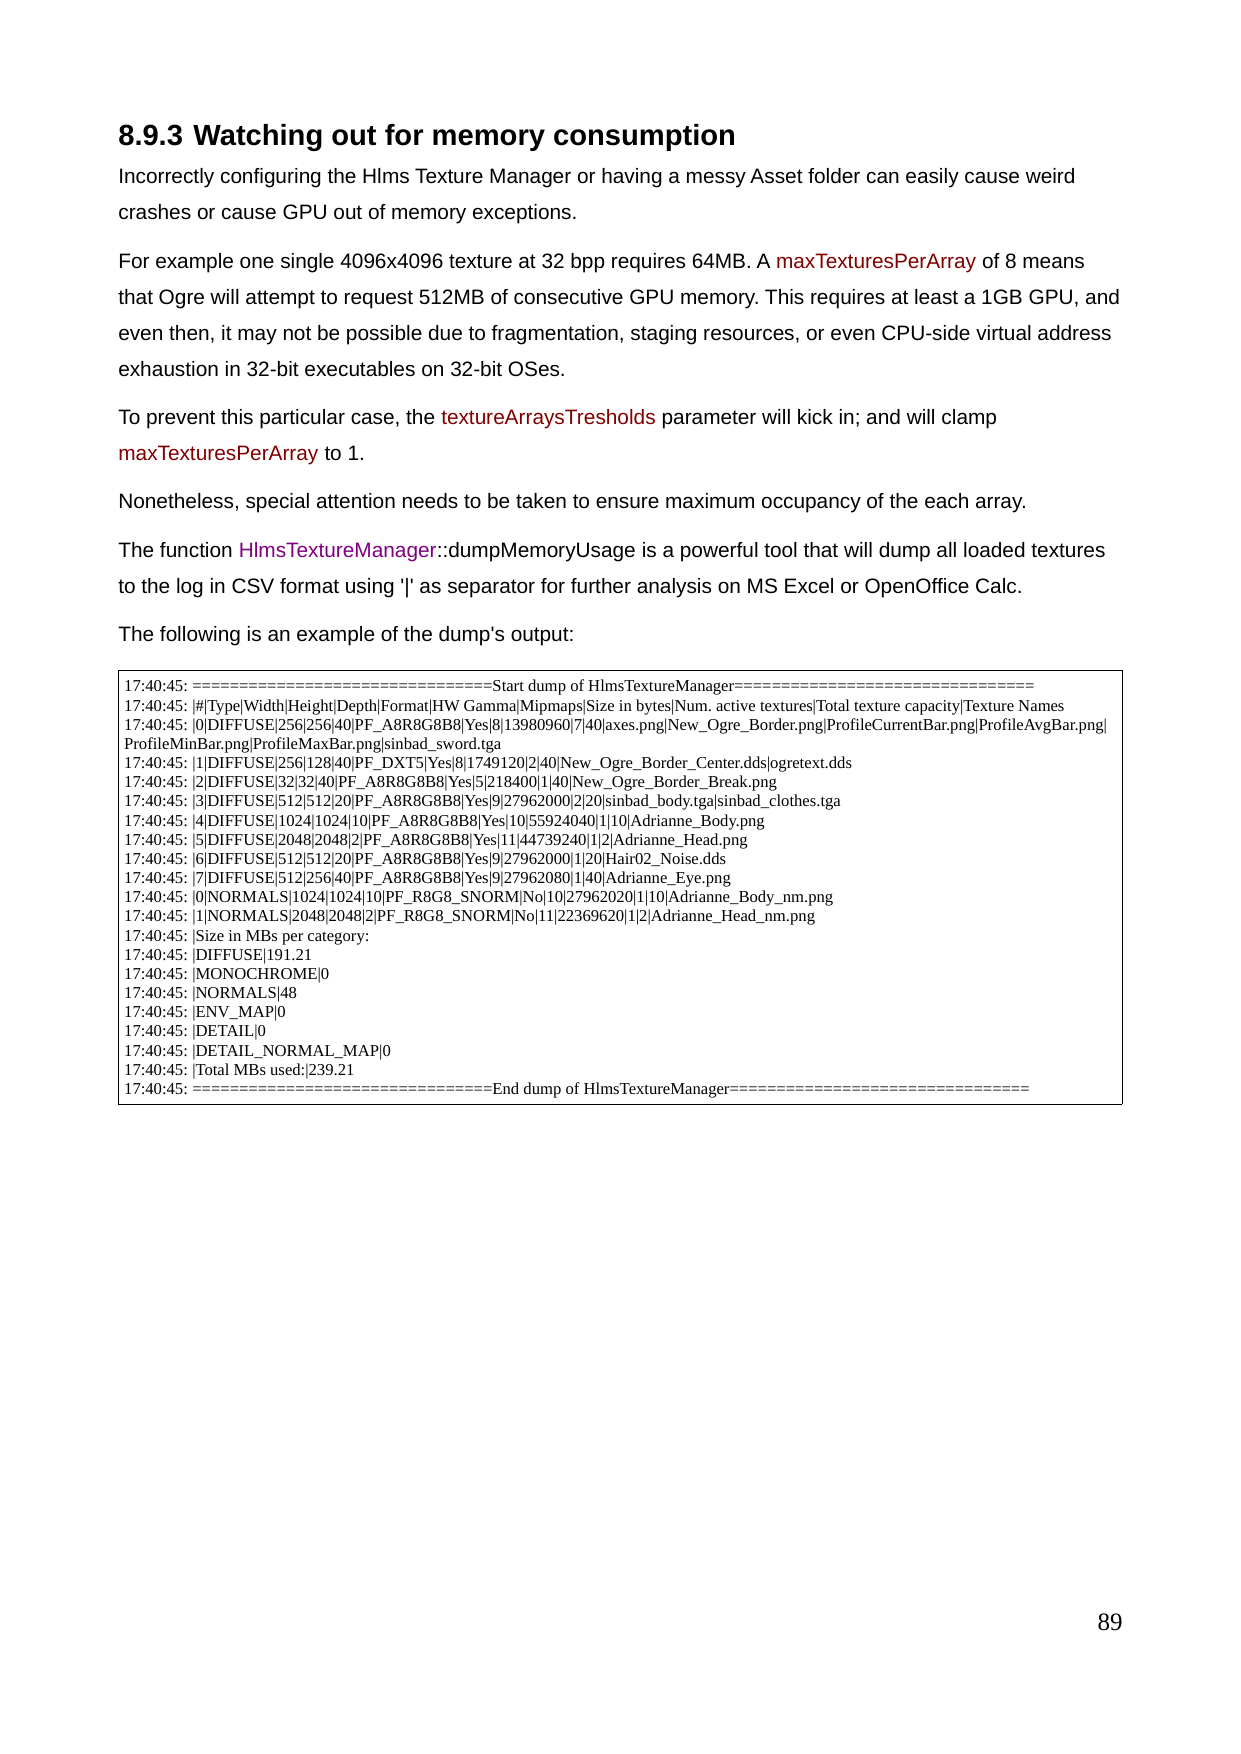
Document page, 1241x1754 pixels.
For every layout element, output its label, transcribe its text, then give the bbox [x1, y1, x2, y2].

subtitle Watching out for memory consumption [118, 118, 1122, 152]
text For example one single 4096x4096 texture at 32 bpp requires 64MB. A maxTexturesPerArray of 8 means that Ogre will attempt to request 512MB of consecutive GPU memory. This requires at least a 1GB GPU, and even then, it may not be possible due to fragmentation, staging resources, or even CPU-side virtual address exhaustion in 32-bit executables on 32-bit OSes. [118, 248, 1122, 380]
text The function HlmsTextureManager::dumpMemoryUsage is a powerful tool that will dump all loaded textures to the log in CSV format using '|' as separator for further analysis on MS Excel or OpenOffice Calc. [118, 538, 1122, 597]
text Nonetheless, special attention needs to be taken to ensure maximum occupancy of the each array. [118, 489, 1122, 513]
text The following is an example of the dump's output: [118, 622, 1122, 646]
table_header 17:40:45: ================================Start dump of HlmsTextureManager================================ 17:40:45: |#|Type|Width|Height|Depth|Format|HW Gamma|Mipmaps|Size in bytes|Num. active textures|Total texture capacity|Texture Names 17:40:45: |0|DIFFUSE|256|256|40|PF_A8R8G8B8|Yes|8|13980960|7|40|axes.png|New_Ogre_Border.png|ProfileCurrentBar.png|ProfileAvgBar.png|ProfileMinBar.png|ProfileMaxBar.png|sinbad_sword.tga 17:40:45: |1|DIFFUSE|256|128|40|PF_DXT5|Yes|8|1749120|2|40|New_Ogre_Border_Center.dds|ogretext.dds 17:40:45: |2|DIFFUSE|32|32|40|PF_A8R8G8B8|Yes|5|218400|1|40|New_Ogre_Border_Break.png 17:40:45: |3|DIFFUSE|512|512|20|PF_A8R8G8B8|Yes|9|27962000|2|20|sinbad_body.tga|sinbad_clothes.tga 17:40:45: |4|DIFFUSE|1024|1024|10|PF_A8R8G8B8|Yes|10|55924040|1|10|Adrianne_Body.png 17:40:45: |5|DIFFUSE|2048|2048|2|PF_A8R8G8B8|Yes|11|44739240|1|2|Adrianne_Head.png 17:40:45: |6|DIFFUSE|512|512|20|PF_A8R8G8B8|Yes|9|27962000|1|20|Hair02_Noise.dds 17:40:45: |7|DIFFUSE|512|256|40|PF_A8R8G8B8|Yes|9|27962080|1|40|Adrianne_Eye.png 17:40:45: |0|NORMALS|1024|1024|10|PF_R8G8_SNORM|No|10|27962020|1|10|Adrianne_Body_nm.png 17:40:45: |1|NORMALS|2048|2048|2|PF_R8G8_SNORM|No|11|22369620|1|2|Adrianne_Head_nm.png 17:40:45: |Size in MBs per category: 17:40:45: |DIFFUSE|191.21 17:40:45: |MONOCHROME|0 17:40:45: |NORMALS|48 17:40:45: |ENV_MAP|0 17:40:45: |DETAIL|0 17:40:45: |DETAIL_NORMAL_MAP|0 17:40:45: |Total MBs used:|239.21 17:40:45: ================================End dump of HlmsTextureManager================================ [119, 671, 1122, 1104]
text To prevent this particular case, the textureArraysTresholds parameter will kick in; and will clamp maxTexturesPerArray to 1. [118, 405, 1122, 465]
text Incorrectly configuring the Hlms Texture Manager or having a messy Asset folder can easily cause weird crashes or cause GPU out of memory exceptions. [118, 164, 1122, 224]
